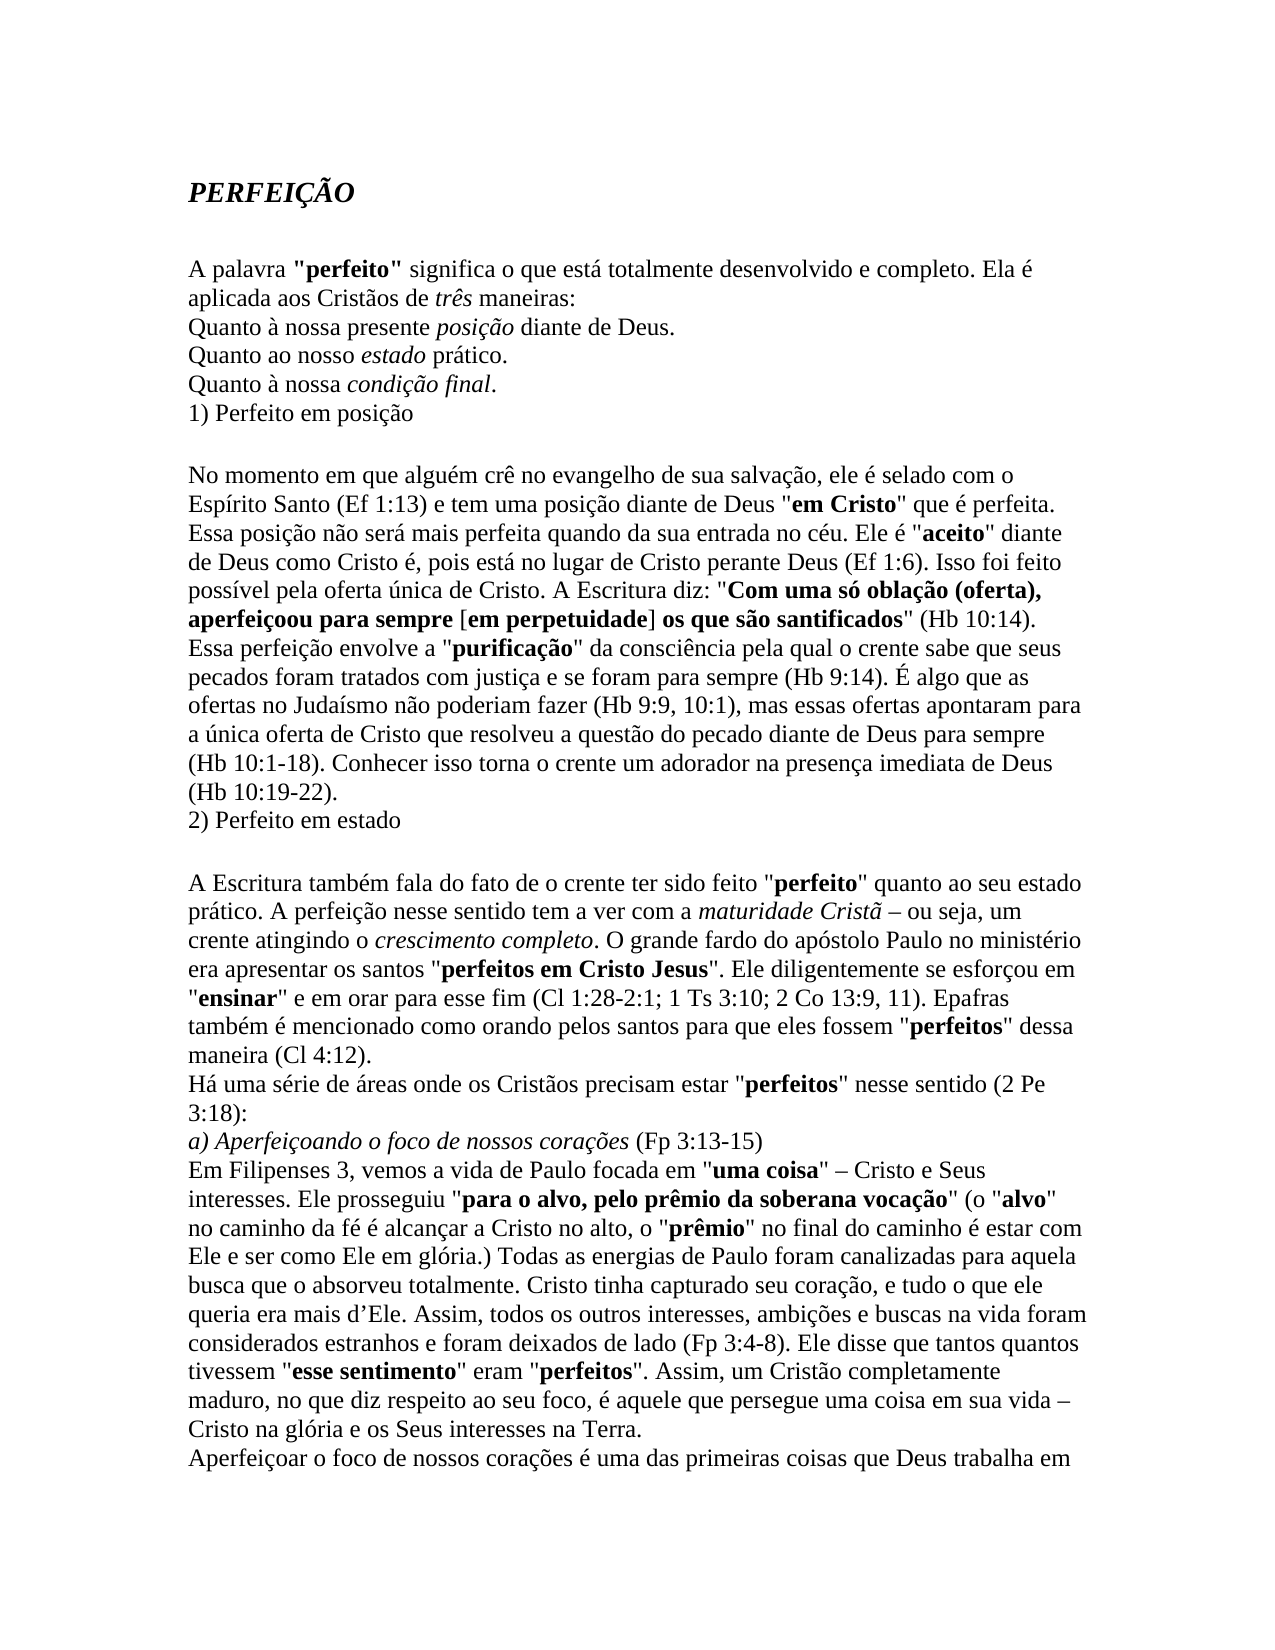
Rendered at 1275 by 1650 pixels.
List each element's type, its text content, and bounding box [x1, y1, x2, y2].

text Quanto à nossa presente posição diante de Deus. [188, 312, 1087, 341]
text Há uma série de áreas onde os Cristãos precisam estar "perfeitos" nesse sentido (2 Pe 3:18): [188, 1069, 1087, 1126]
text Quanto à nossa condição final. [188, 369, 1087, 398]
text 1) Perfeito em posição [188, 398, 1087, 427]
text Aperfeiçoar o foco de nossos corações é uma das primeiras coisas que Deus trabalha em [188, 1443, 1087, 1471]
text 2) Perfeito em estado [188, 805, 1087, 834]
text Em Filipenses 3, vemos a vida de Paulo focada em "uma coisa" – Cristo e Seus interesses. Ele prosseguiu "para o alvo, pelo prêmio da soberana vocação" (o "alvo" no caminho da fé é alcançar a Cristo no alto, o "prêmio" no final do caminho é estar com Ele e ser como Ele em glória.) Todas as energias de Paulo foram canalizadas para aquela busca que o absorveu totalmente. Cristo tinha capturado seu coração, e tudo o que ele queria era mais d’Ele. Assim, todos os outros interesses, ambições e buscas na vida foram considerados estranhos e foram deixados de lado (Fp 3:4-8). Ele disse que tantos quantos tivessem "esse sentimento" eram "perfeitos". Assim, um Cristão completamente maduro, no que diz respeito ao seu foco, é aquele que persegue uma coisa em sua vida – Cristo na glória e os Seus interesses na Terra. [188, 1155, 1087, 1443]
text A palavra "perfeito" significa o que está totalmente desenvolvido e completo. Ela é aplicada aos Cristãos de três maneiras: [188, 254, 1087, 312]
subtitle PERFEIÇÃO [188, 175, 1087, 208]
text a) Aperfeiçoando o foco de nossos corações (Fp 3:13-15) [188, 1126, 1087, 1155]
text A Escritura também fala do fato de o crente ter sido feito "perfeito" quanto ao seu estado prático. A perfeição nesse sentido tem a ver com a maturidade Cristã – ou seja, um crente atingindo o crescimento completo. O grande fardo do apóstolo Paulo no ministério era apresentar os santos "perfeitos em Cristo Jesus". Ele diligentemente se esforçou em "ensinar" e em orar para esse fim (Cl 1:28-2:1; 1 Ts 3:10; 2 Co 13:9, 11). Epafras também é mencionado como orando pelos santos para que eles fossem "perfeitos" dessa maneira (Cl 4:12). [188, 868, 1087, 1069]
text Quanto ao nosso estado prático. [188, 341, 1087, 369]
text No momento em que alguém crê no evangelho de sua salvação, ele é selado com o Espírito Santo (Ef 1:13) e tem uma posição diante de Deus "em Cristo" que é perfeita. Essa posição não será mais perfeita quando da sua entrada no céu. Ele é "aceito" diante de Deus como Cristo é, pois está no lugar de Cristo perante Deus (Ef 1:6). Isso foi feito possível pela oferta única de Cristo. A Escritura diz: "Com uma só oblação (oferta), aperfeiçoou para sempre [em perpetuidade] os que são santificados" (Hb 10:14). Essa perfeição envolve a "purificação" da consciência pela qual o crente sabe que seus pecados foram tratados com justiça e se foram para sempre (Hb 9:14). É algo que as ofertas no Judaísmo não poderiam fazer (Hb 9:9, 10:1), mas essas ofertas apontaram para a única oferta de Cristo que resolveu a questão do pecado diante de Deus para sempre (Hb 10:1-18). Conhecer isso torna o crente um adorador na presença imediata de Deus (Hb 10:19-22). [188, 460, 1087, 805]
